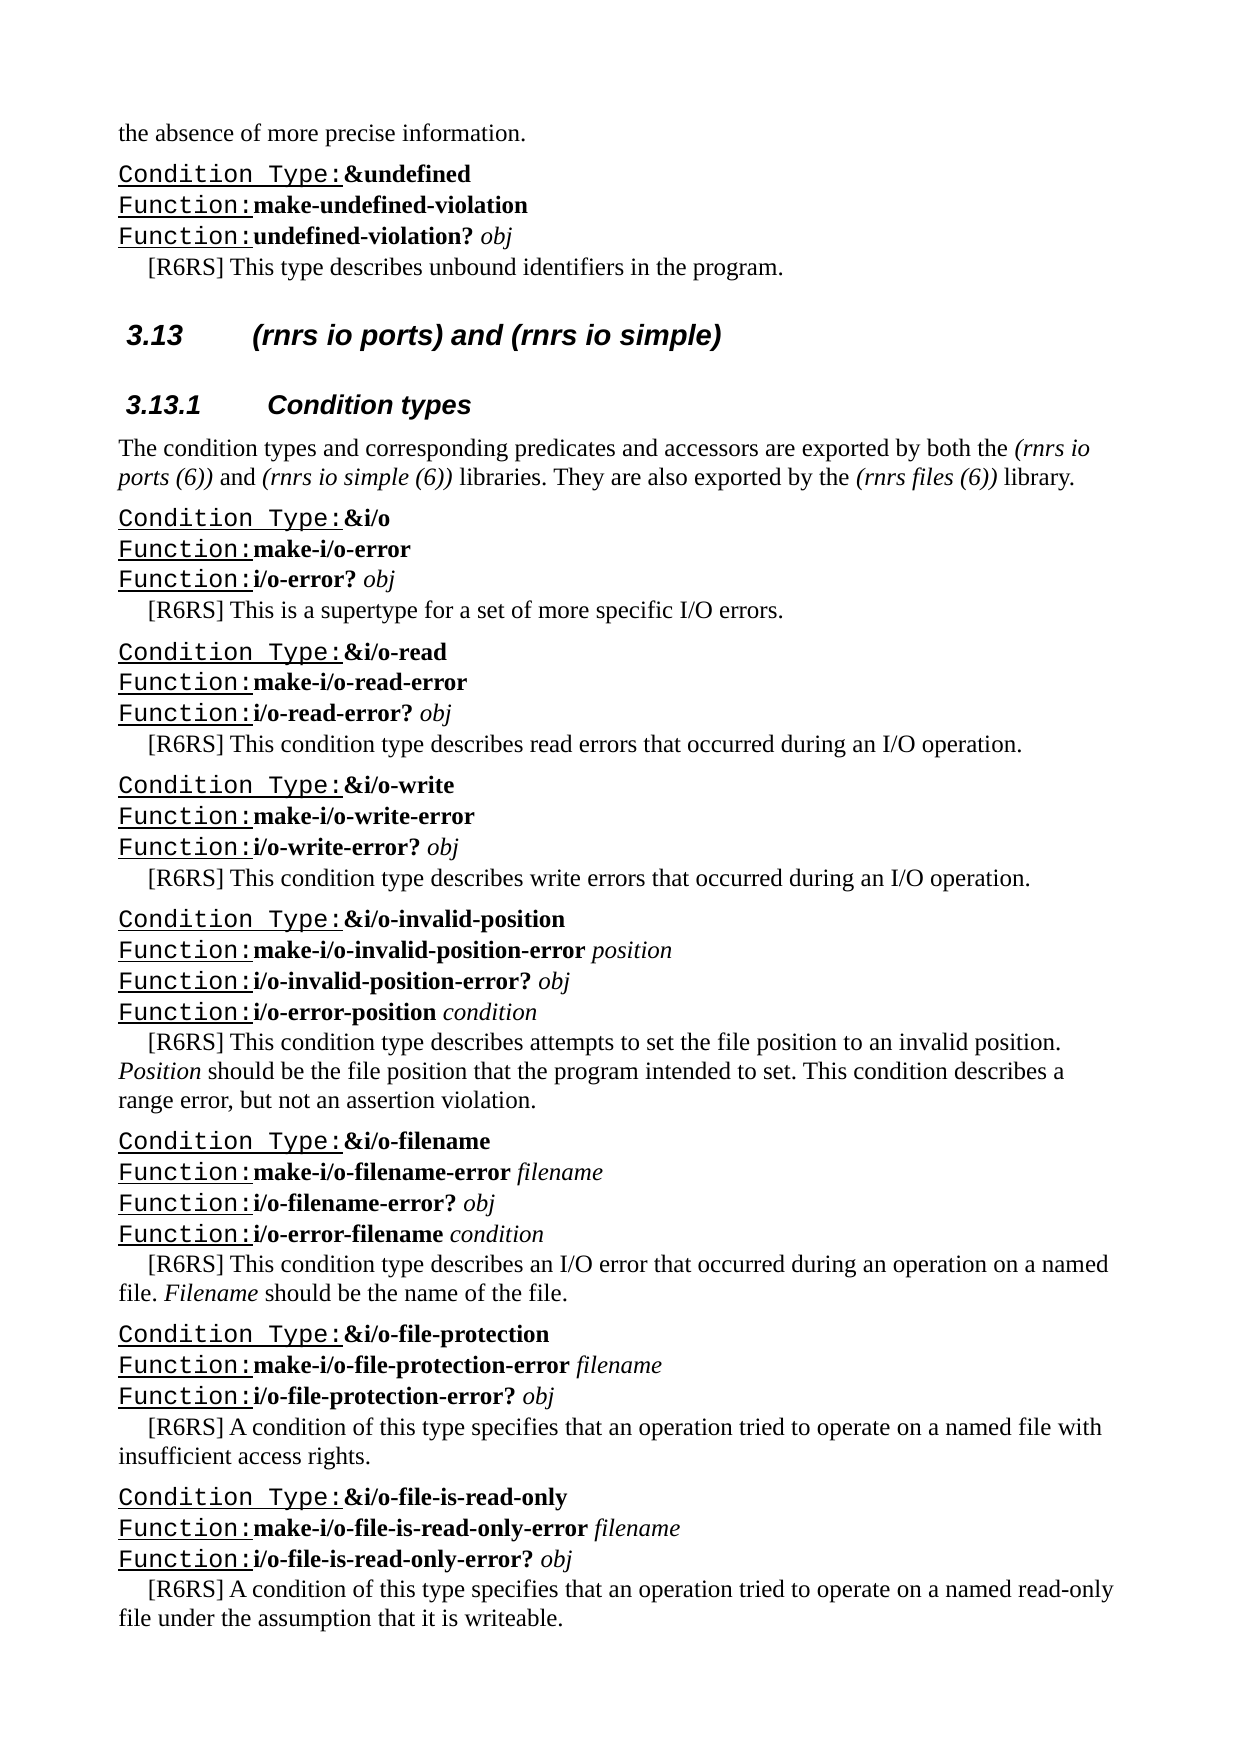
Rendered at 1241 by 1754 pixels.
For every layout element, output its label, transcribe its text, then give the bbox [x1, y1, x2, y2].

text The condition types and corresponding predicates and accessors are exported by both the (rnrs io ports (6)) and (rnrs io simple (6)) libraries. They are also exported by the (rnrs files (6)) library. [118, 433, 1122, 490]
text [R6RS] This condition type describes attempts to set the file position to an invalid position. Position should be the file position that the program intended to set. This condition describes a range error, but not an assertion violation. [118, 1027, 1122, 1114]
text Function:make-i/o-write-error [118, 801, 1122, 832]
text Condition Type:&i/o-file-is-read-only [118, 1482, 1122, 1513]
text Function:i/o-file-is-read-only-error? obj [118, 1544, 1122, 1574]
text Function:i/o-invalid-position-error? obj [118, 966, 1122, 997]
text Condition Type:&i/o-read [118, 637, 1122, 667]
text Function:make-i/o-invalid-position-error position [118, 935, 1122, 966]
text Function:make-i/o-filename-error filename [118, 1157, 1122, 1188]
text Function:make-undefined-violation [118, 190, 1122, 221]
subtitle Condition types [118, 389, 1122, 420]
text Function:undefined-violation? obj [118, 221, 1122, 252]
text [R6RS] This type describes unbound identifiers in the program. [118, 252, 1122, 281]
text [R6RS] A condition of this type specifies that an operation tried to operate on a named read-only file under the assumption that it is writeable. [118, 1574, 1122, 1632]
text Function:i/o-error? obj [118, 564, 1122, 595]
text Condition Type:&undefined [118, 159, 1122, 190]
text Condition Type:&i/o-write [118, 770, 1122, 801]
text Function:i/o-filename-error? obj [118, 1188, 1122, 1219]
text [R6RS] This condition type describes read errors that occurred during an I/O operation. [118, 729, 1122, 758]
text Condition Type:&i/o [118, 503, 1122, 534]
text Condition Type:&i/o-filename [118, 1126, 1122, 1157]
text Function:i/o-error-position condition [118, 997, 1122, 1027]
text Function:i/o-read-error? obj [118, 698, 1122, 729]
text Condition Type:&i/o-file-protection [118, 1319, 1122, 1350]
text [R6RS] This condition type describes an I/O error that occurred during an operation on a named file. Filename should be the name of the file. [118, 1249, 1122, 1307]
text Function:i/o-write-error? obj [118, 832, 1122, 863]
text Condition Type:&i/o-invalid-position [118, 904, 1122, 935]
text [R6RS] This is a supertype for a set of more specific I/O errors. [118, 595, 1122, 624]
text Function:make-i/o-read-error [118, 667, 1122, 698]
subtitle (rnrs io ports) and (rnrs io simple) [118, 318, 1122, 352]
text Function:make-i/o-file-protection-error filename [118, 1350, 1122, 1381]
text Function:make-i/o-error [118, 534, 1122, 564]
text the absence of more precise information. [118, 118, 1122, 147]
text Function:i/o-error-filename condition [118, 1219, 1122, 1249]
text [R6RS] This condition type describes write errors that occurred during an I/O operation. [118, 863, 1122, 892]
text Function:make-i/o-file-is-read-only-error filename [118, 1513, 1122, 1544]
text Function:i/o-file-protection-error? obj [118, 1381, 1122, 1412]
text [R6RS] A condition of this type specifies that an operation tried to operate on a named file with insufficient access rights. [118, 1412, 1122, 1469]
